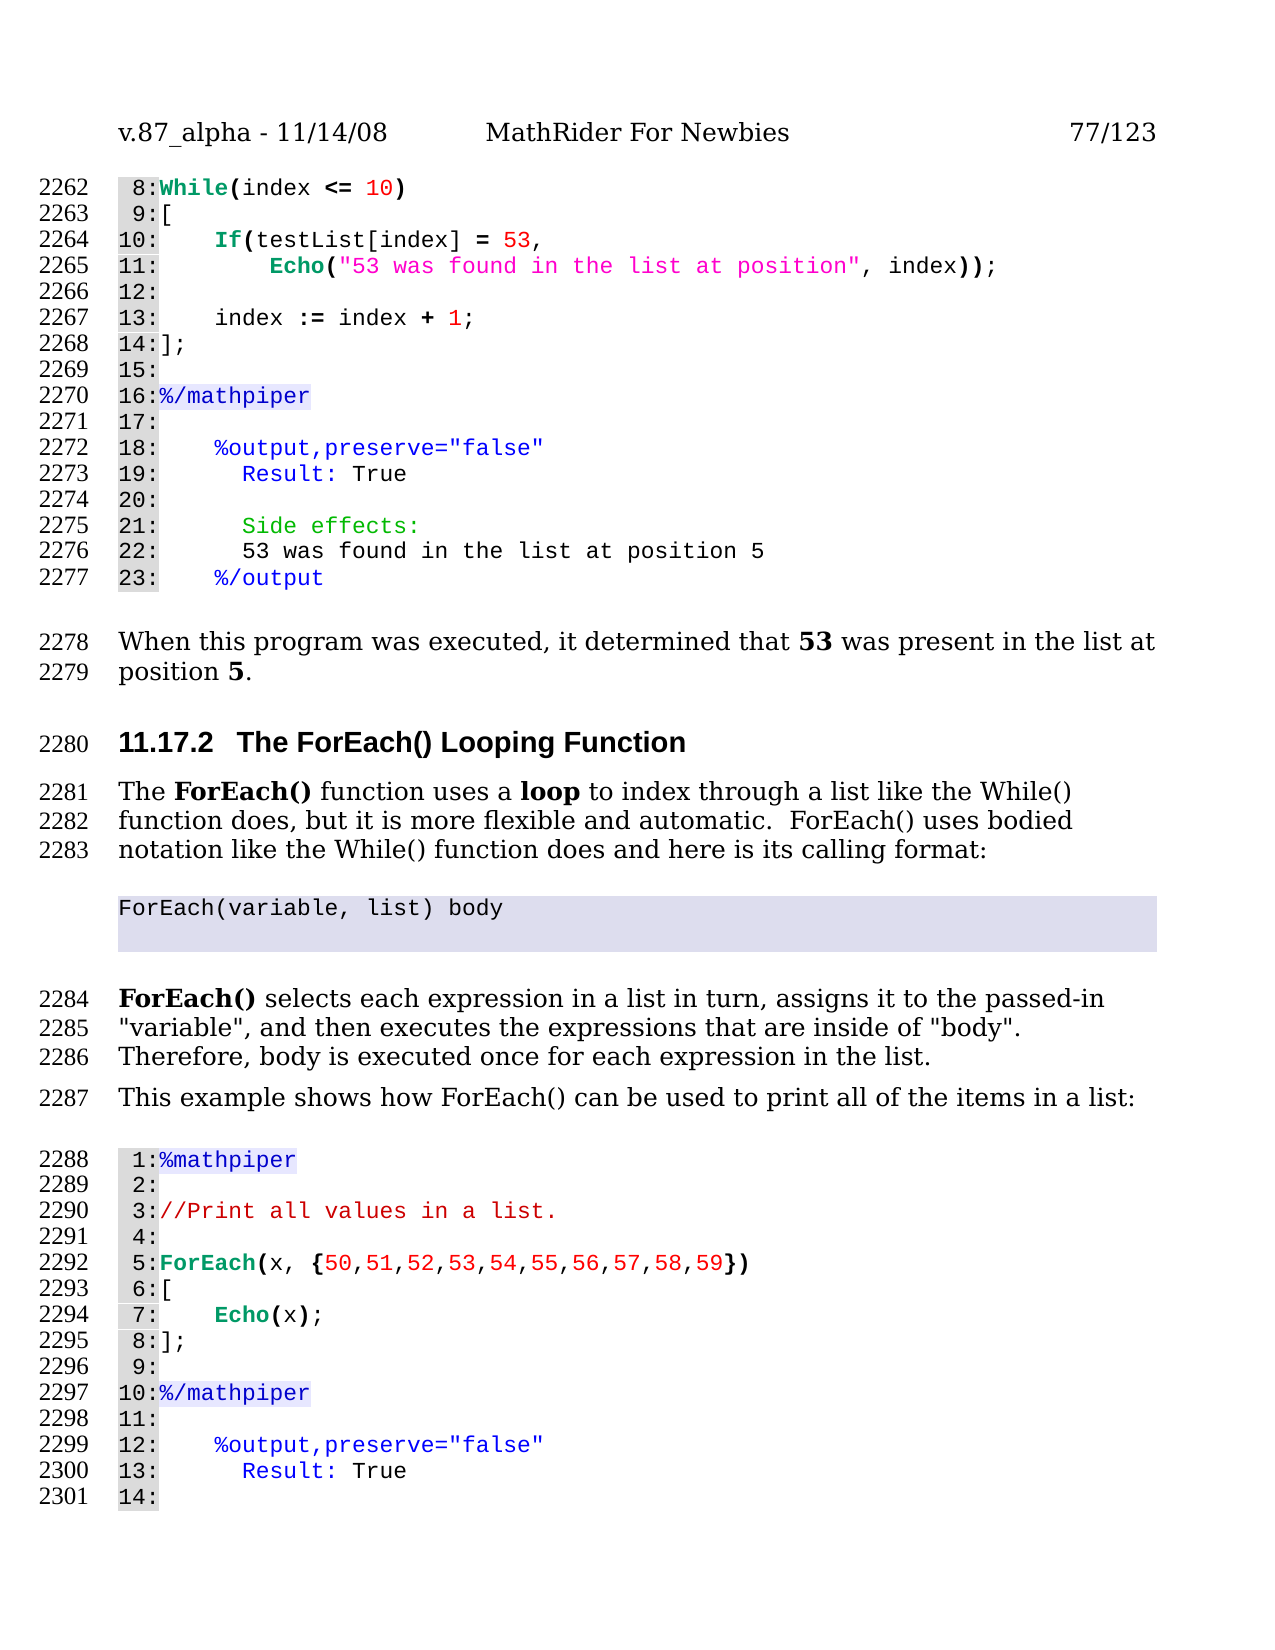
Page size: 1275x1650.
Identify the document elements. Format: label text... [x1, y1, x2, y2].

text When this program was executed, it determined that 53 was present in the list at position 5. [118, 627, 1157, 686]
text 21: Side effects: [118, 514, 1157, 540]
text 16:%/mathpiper [118, 384, 1157, 410]
text 8:]; [118, 1329, 1157, 1355]
text 8:While(index <= 10) [118, 177, 1157, 203]
table_header ForEach(variable, list) body [118, 896, 1157, 952]
text 12: [118, 281, 1157, 306]
text 2: [118, 1174, 1157, 1200]
text 22: 53 was found in the list at position 5 [118, 540, 1157, 566]
text 20: [118, 488, 1157, 514]
text 9:[ [118, 203, 1157, 229]
text 11: [118, 1407, 1157, 1433]
text The ForEach() function uses a loop to index through a list like the While() function does, but it is more flexible and automatic. ForEach() uses bodied notation like the While() function does and here is its calling format: [118, 777, 1157, 864]
subtitle The ForEach() Looping Function [118, 725, 1157, 759]
text 15: [118, 358, 1157, 384]
text 1:%mathpiper [118, 1148, 1157, 1174]
text 10: If(testList[index] = 53, [118, 229, 1157, 254]
text 23: %/output [118, 566, 1157, 592]
text ForEach() selects each expression in a list in turn, assigns it to the passed-in "variable", and then executes the expressions that are inside of "body". Therefore, body is executed once for each expression in the list. [118, 984, 1157, 1071]
text 3://Print all values in a list. [118, 1200, 1157, 1226]
text 18: %output,preserve="false" [118, 436, 1157, 462]
text 11: Echo("53 was found in the list at position", index)); [118, 254, 1157, 281]
text 9: [118, 1355, 1157, 1381]
text 13: index := index + 1; [118, 306, 1157, 332]
text 19: Result: True [118, 462, 1157, 488]
text 14: [118, 1485, 1157, 1511]
text 14:]; [118, 332, 1157, 358]
text 4: [118, 1226, 1157, 1252]
text 6:[ [118, 1278, 1157, 1303]
text 12: %output,preserve="false" [118, 1433, 1157, 1459]
text 5:ForEach(x, {50,51,52,53,54,55,56,57,58,59}) [118, 1252, 1157, 1278]
text This example shows how ForEach() can be used to print all of the items in a list: [118, 1083, 1157, 1113]
text 17: [118, 410, 1157, 436]
text 10:%/mathpiper [118, 1381, 1157, 1407]
text 7: Echo(x); [118, 1303, 1157, 1329]
text 13: Result: True [118, 1459, 1157, 1485]
